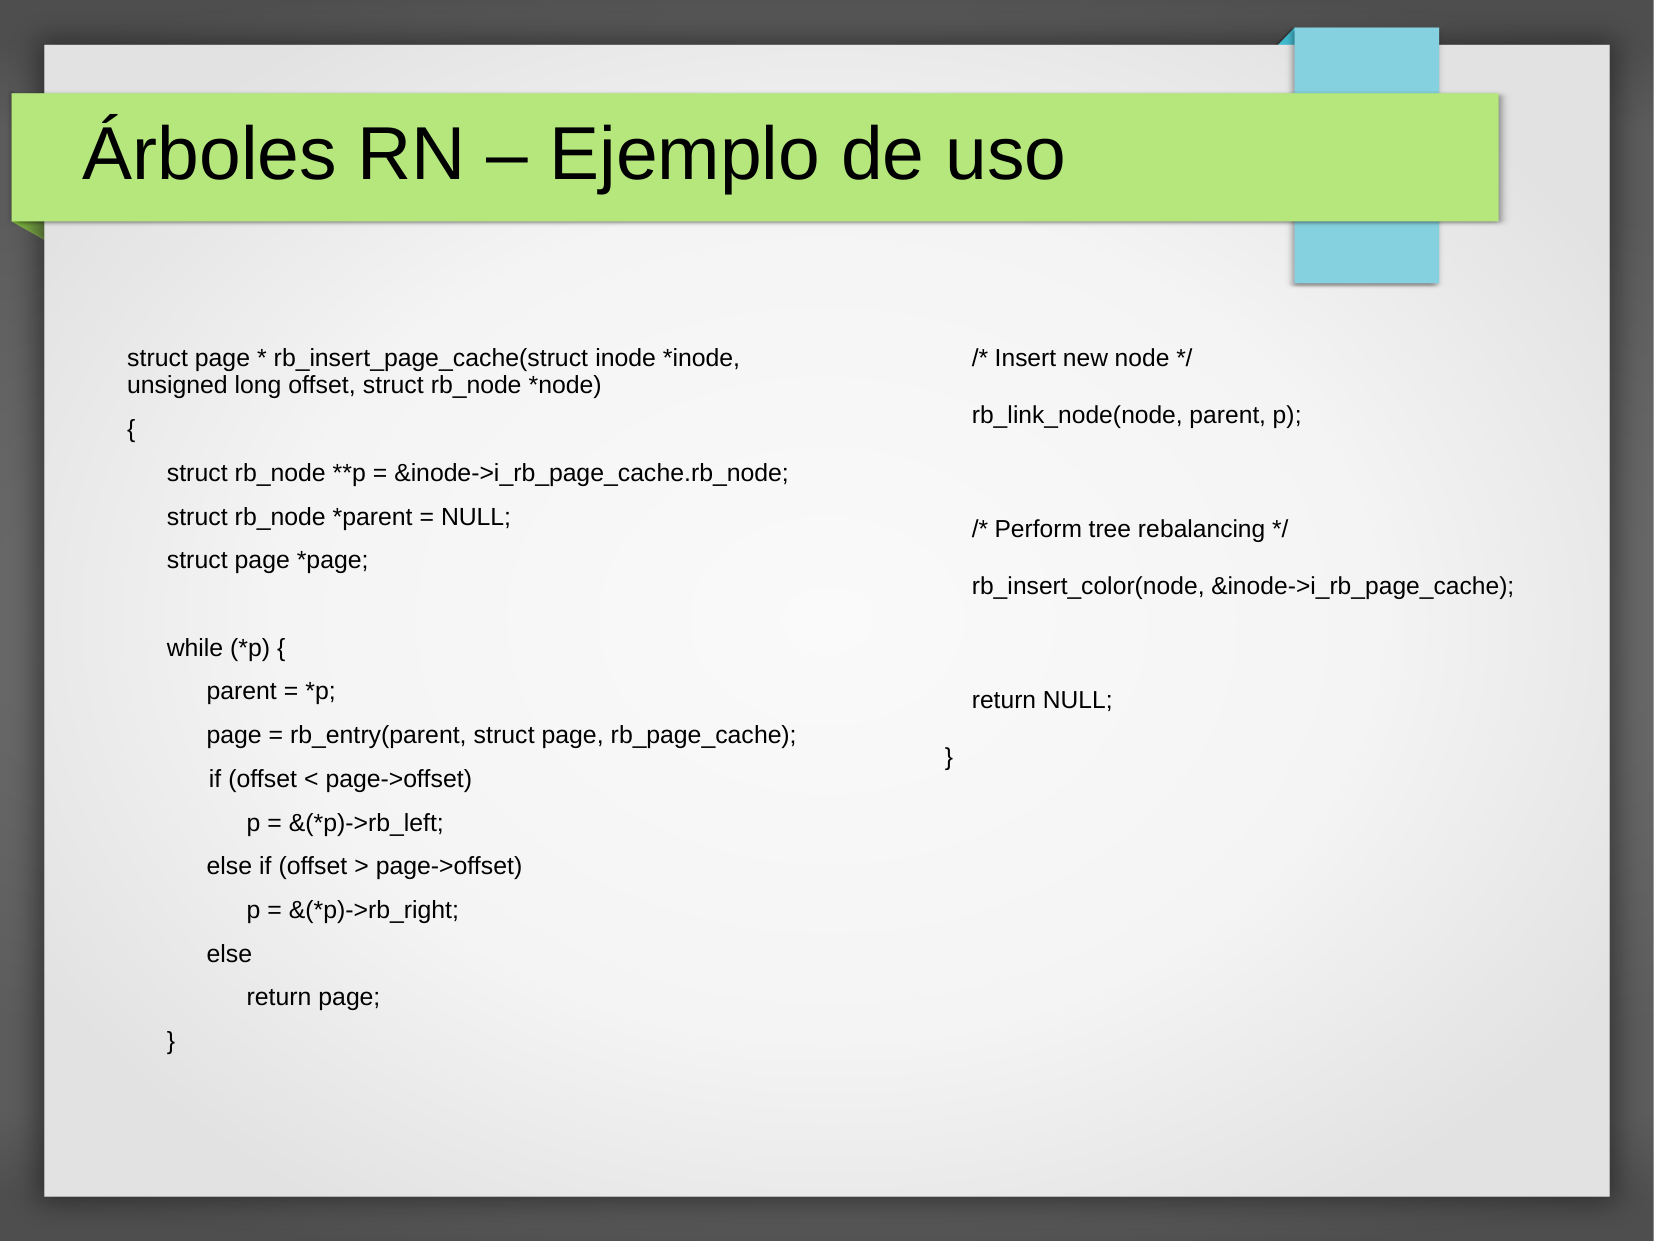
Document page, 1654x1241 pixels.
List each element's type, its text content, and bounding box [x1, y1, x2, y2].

list /* Insert new node */ rb_link_node(node, parent, p); /* Perform tree rebalancing */ rb_insert_color(node, &inode->i_rb_page_cache); return NULL; } [874, 343, 1601, 1063]
title Árboles RN – Ejemplo de uso [82, 94, 1264, 213]
picture [0, 0, 1654, 1241]
list struct page * rb_insert_page_cache(struct inode *inode, unsigned long offset, struct rb_node *node) { struct rb_node **p = &inode->i_rb_page_cache.rb_node; struct rb_node *parent = NULL; struct page *page; while (*p) { parent = *p; page = rb_entry(parent, struct page, rb_page_cache); if (offset < page->offset) p = &(*p)->rb_left; else if (offset > page->offset) p = &(*p)->rb_right; else return page; } [88, 343, 815, 1063]
